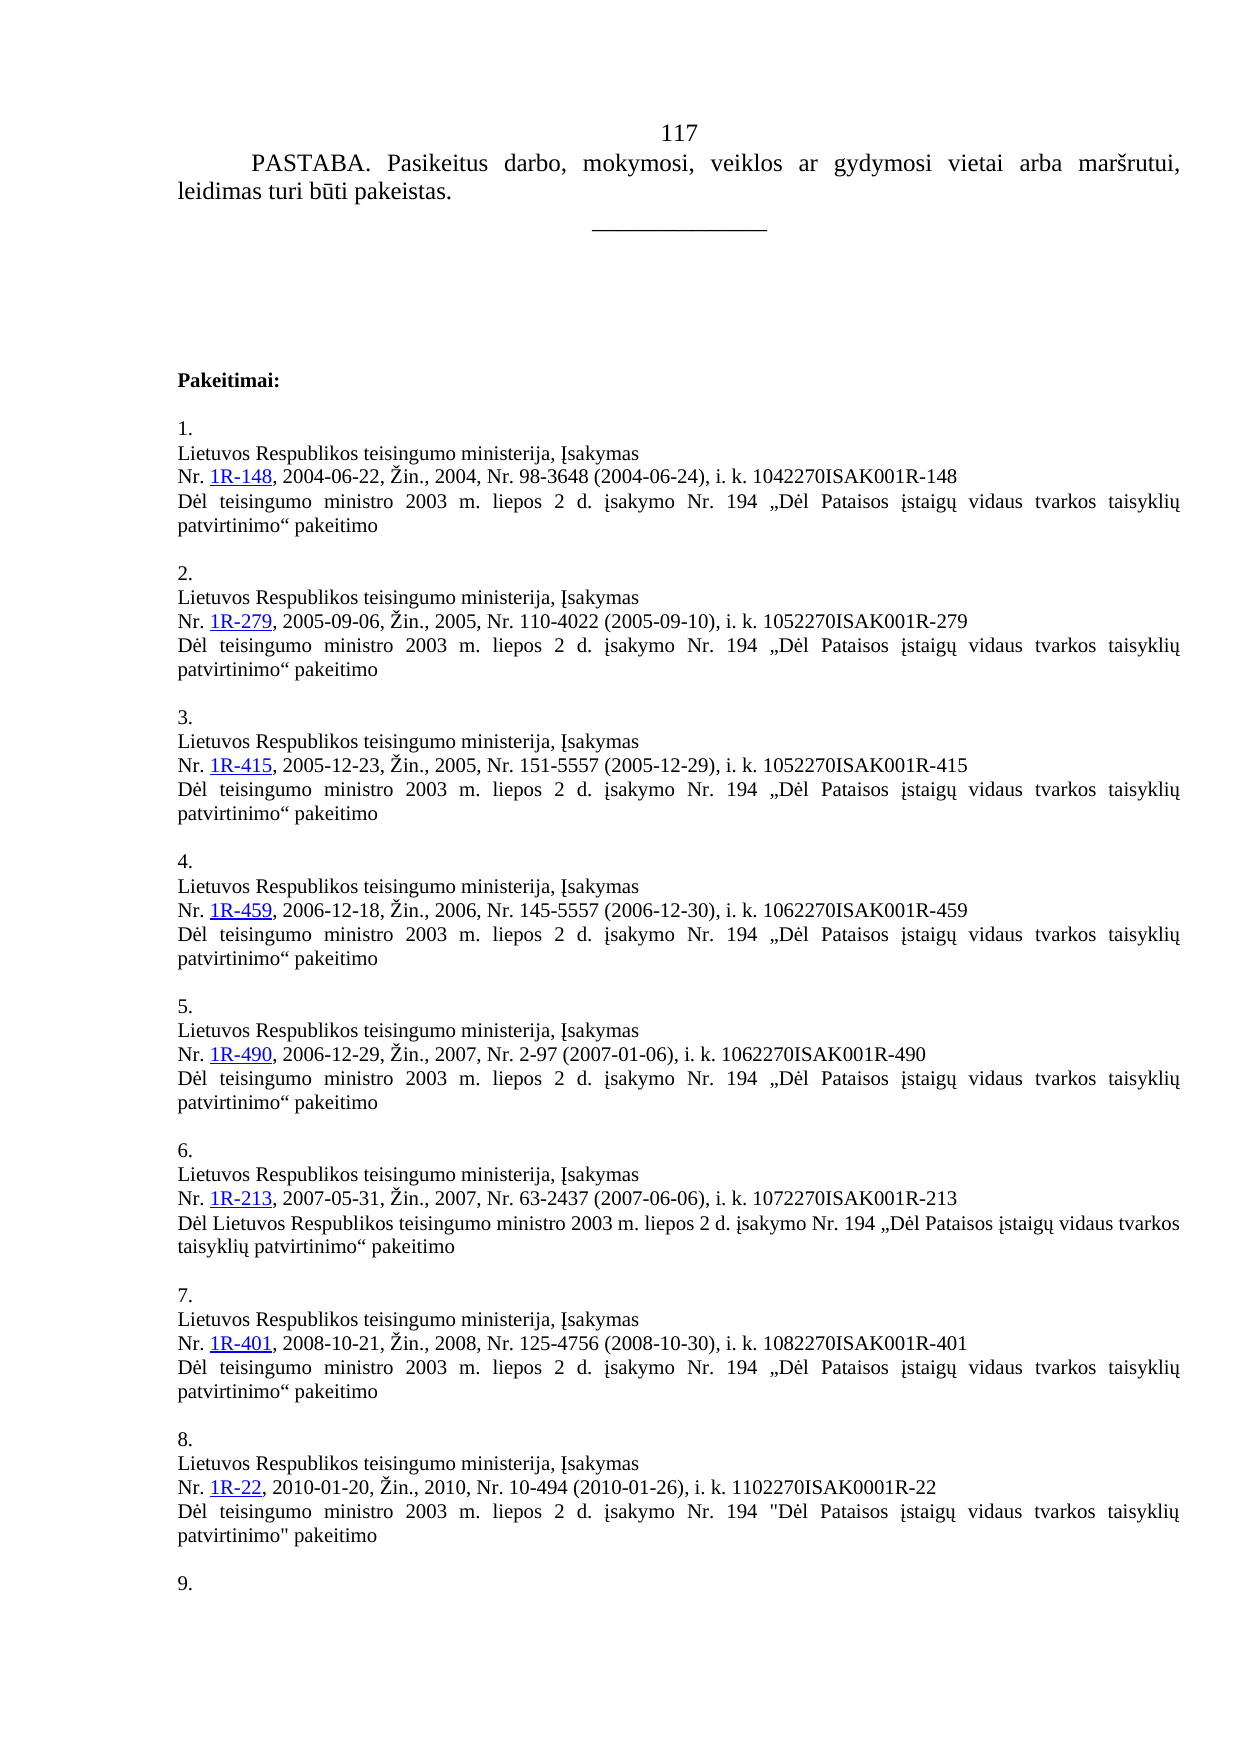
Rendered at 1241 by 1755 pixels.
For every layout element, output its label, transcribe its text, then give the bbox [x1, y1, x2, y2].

text Lietuvos Respublikos teisingumo ministerija, Įsakymas [177, 1162, 1181, 1186]
text 8. [177, 1427, 1181, 1451]
text Lietuvos Respublikos teisingumo ministerija, Įsakymas [177, 1307, 1181, 1331]
text Dėl teisingumo ministro 2003 m. liepos 2 d. įsakymo Nr. 194 „Dėl Pataisos įstaigų vidaus tvarkos taisyklių patvirtinimo“ pakeitimo [177, 777, 1181, 825]
text Lietuvos Respublikos teisingumo ministerija, Įsakymas [177, 585, 1181, 609]
text Dėl teisingumo ministro 2003 m. liepos 2 d. įsakymo Nr. 194 „Dėl Pataisos įstaigų vidaus tvarkos taisyklių patvirtinimo“ pakeitimo [177, 488, 1181, 537]
text PASTABA. Pasikeitus darbo, mokymosi, veiklos ar gydymosi vietai arba maršrutui, leidimas turi būti pakeistas. [177, 148, 1181, 205]
text Lietuvos Respublikos teisingumo ministerija, Įsakymas [177, 1018, 1181, 1042]
text Lietuvos Respublikos teisingumo ministerija, Įsakymas [177, 1451, 1181, 1475]
text Lietuvos Respublikos teisingumo ministerija, Įsakymas [177, 873, 1181, 898]
text Lietuvos Respublikos teisingumo ministerija, Įsakymas [177, 729, 1181, 753]
text Nr. 1R-415, 2005-12-23, Žin., 2005, Nr. 151-5557 (2005-12-29), i. k. 1052270ISAK001R-415 [177, 753, 1181, 777]
text Dėl teisingumo ministro 2003 m. liepos 2 d. įsakymo Nr. 194 „Dėl Pataisos įstaigų vidaus tvarkos taisyklių patvirtinimo“ pakeitimo [177, 922, 1181, 970]
text Nr. 1R-213, 2007-05-31, Žin., 2007, Nr. 63-2437 (2007-06-06), i. k. 1072270ISAK001R-213 [177, 1186, 1181, 1210]
text ______________ [177, 205, 1181, 234]
text 9. [177, 1571, 1181, 1595]
text 3. [177, 705, 1181, 729]
text Pakeitimai: [177, 368, 1181, 392]
text Dėl teisingumo ministro 2003 m. liepos 2 d. įsakymo Nr. 194 „Dėl Pataisos įstaigų vidaus tvarkos taisyklių patvirtinimo“ pakeitimo [177, 1066, 1181, 1114]
text Nr. 1R-401, 2008-10-21, Žin., 2008, Nr. 125-4756 (2008-10-30), i. k. 1082270ISAK001R-401 [177, 1331, 1181, 1355]
text Nr. 1R-22, 2010-01-20, Žin., 2010, Nr. 10-494 (2010-01-26), i. k. 1102270ISAK0001R-22 [177, 1475, 1181, 1499]
text 5. [177, 994, 1181, 1018]
text Dėl Lietuvos Respublikos teisingumo ministro 2003 m. liepos 2 d. įsakymo Nr. 194 „Dėl Pataisos įstaigų vidaus tvarkos taisyklių patvirtinimo“ pakeitimo [177, 1210, 1181, 1258]
text 1. [177, 416, 1181, 440]
text 2. [177, 561, 1181, 585]
text Dėl teisingumo ministro 2003 m. liepos 2 d. įsakymo Nr. 194 „Dėl Pataisos įstaigų vidaus tvarkos taisyklių patvirtinimo“ pakeitimo [177, 633, 1181, 681]
text 7. [177, 1283, 1181, 1307]
text Nr. 1R-490, 2006-12-29, Žin., 2007, Nr. 2-97 (2007-01-06), i. k. 1062270ISAK001R-490 [177, 1042, 1181, 1066]
text Dėl teisingumo ministro 2003 m. liepos 2 d. įsakymo Nr. 194 „Dėl Pataisos įstaigų vidaus tvarkos taisyklių patvirtinimo“ pakeitimo [177, 1355, 1181, 1403]
text 4. [177, 849, 1181, 873]
text 6. [177, 1138, 1181, 1162]
text Nr. 1R-148, 2004-06-22, Žin., 2004, Nr. 98-3648 (2004-06-24), i. k. 1042270ISAK001R-148 [177, 464, 1181, 488]
text Dėl teisingumo ministro 2003 m. liepos 2 d. įsakymo Nr. 194 "Dėl Pataisos įstaigų vidaus tvarkos taisyklių patvirtinimo" pakeitimo [177, 1499, 1181, 1547]
text Nr. 1R-459, 2006-12-18, Žin., 2006, Nr. 145-5557 (2006-12-30), i. k. 1062270ISAK001R-459 [177, 898, 1181, 922]
text Nr. 1R-279, 2005-09-06, Žin., 2005, Nr. 110-4022 (2005-09-10), i. k. 1052270ISAK001R-279 [177, 609, 1181, 633]
text Lietuvos Respublikos teisingumo ministerija, Įsakymas [177, 440, 1181, 464]
